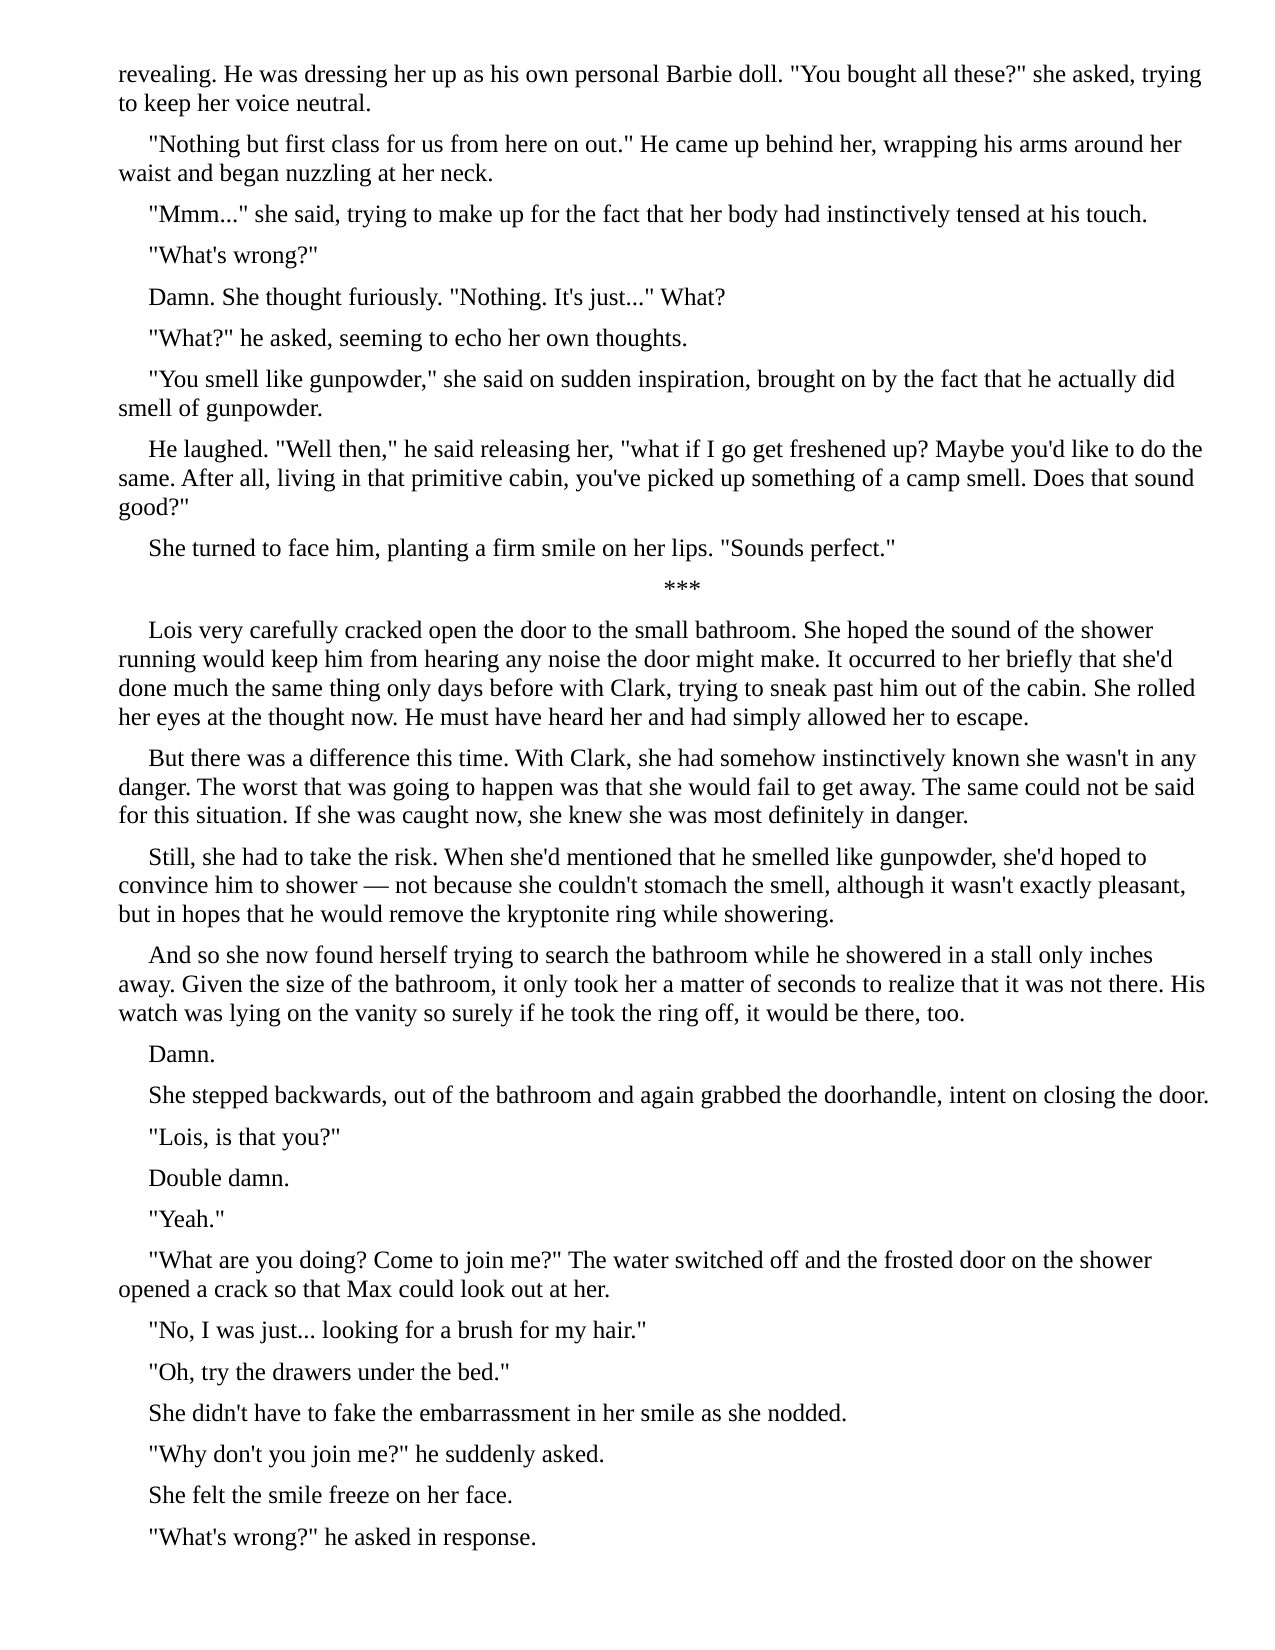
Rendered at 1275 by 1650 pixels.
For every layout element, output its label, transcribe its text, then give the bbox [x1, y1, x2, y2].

text But there was a difference this time. With Clark, she had somehow instinctively known she wasn't in any danger. The worst that was going to happen was that she would fail to get away. The same could not be said for this situation. If she was caught now, she knew she was most definitely in danger. [118, 743, 1216, 829]
text revealing. He was dressing her up as his own personal Barbie doll. "You bought all these?" she asked, trying to keep her voice neutral. [118, 59, 1216, 117]
text "What's wrong?" [118, 240, 1216, 269]
text "No, I was just... looking for a brush for my hair." [118, 1315, 1216, 1344]
text "Lois, is that you?" [118, 1122, 1216, 1150]
text "What's wrong?" he asked in response. [118, 1522, 1216, 1550]
text He laughed. "Well then," he said releasing her, "what if I go get freshened up? Maybe you'd like to do the same. After all, living in that primitive cabin, you've picked up something of a camp smell. Does that sound good?" [118, 434, 1216, 520]
text "Mmm..." she said, trying to make up for the fact that her body had instinctively tensed at his touch. [118, 199, 1216, 228]
text She didn't have to fake the embarrassment in her smile as she nodded. [118, 1398, 1216, 1427]
text Still, she had to take the risk. When she'd mentioned that he smelled like gunpowder, she'd hoped to convince him to shower — not because she couldn't stomach the smell, although it wasn't exactly pleasant, but in hopes that he would remove the kryptonite ring while showering. [118, 842, 1216, 928]
text "Why don't you join me?" he suddenly asked. [118, 1439, 1216, 1468]
text Damn. [118, 1039, 1216, 1068]
text "What?" he asked, seeming to echo her own thoughts. [118, 323, 1216, 352]
text She turned to face him, planting a firm smile on her lips. "Sounds perfect." [118, 533, 1216, 562]
text And so she now found herself trying to search the bathroom while he showered in a stall only inches away. Given the size of the bathroom, it only took her a matter of seconds to realize that it was not there. His watch was lying on the vanity so surely if he took the ring off, it would be there, too. [118, 940, 1216, 1027]
text *** [118, 574, 1216, 603]
text She stepped backwards, out of the bathroom and again grabbed the doorhandle, intent on closing the door. [118, 1080, 1216, 1109]
text "Oh, try the drawers under the bed." [118, 1357, 1216, 1385]
text "Nothing but first class for us from here on out." He came up behind her, wrapping his arms around her waist and began nuzzling at her neck. [118, 129, 1216, 187]
text Double damn. [118, 1163, 1216, 1192]
text She felt the smile freeze on her face. [118, 1480, 1216, 1509]
text "You smell like gunpowder," she said on sudden inspiration, brought on by the fact that he actually did smell of gunpowder. [118, 364, 1216, 422]
text "What are you doing? Come to join me?" The water switched off and the frosted door on the shower opened a crack so that Max could look out at her. [118, 1245, 1216, 1303]
text Lois very carefully cracked open the door to the small bathroom. She hoped the sound of the shower running would keep him from hearing any noise the door might make. It occurred to her briefly that she'd done much the same thing only days before with Clark, trying to sneak past him out of the cabin. She rolled her eyes at the thought now. He must have heard her and had simply allowed her to escape. [118, 615, 1216, 730]
text "Yeah." [118, 1204, 1216, 1233]
text Damn. She thought furiously. "Nothing. It's just..." What? [118, 282, 1216, 310]
